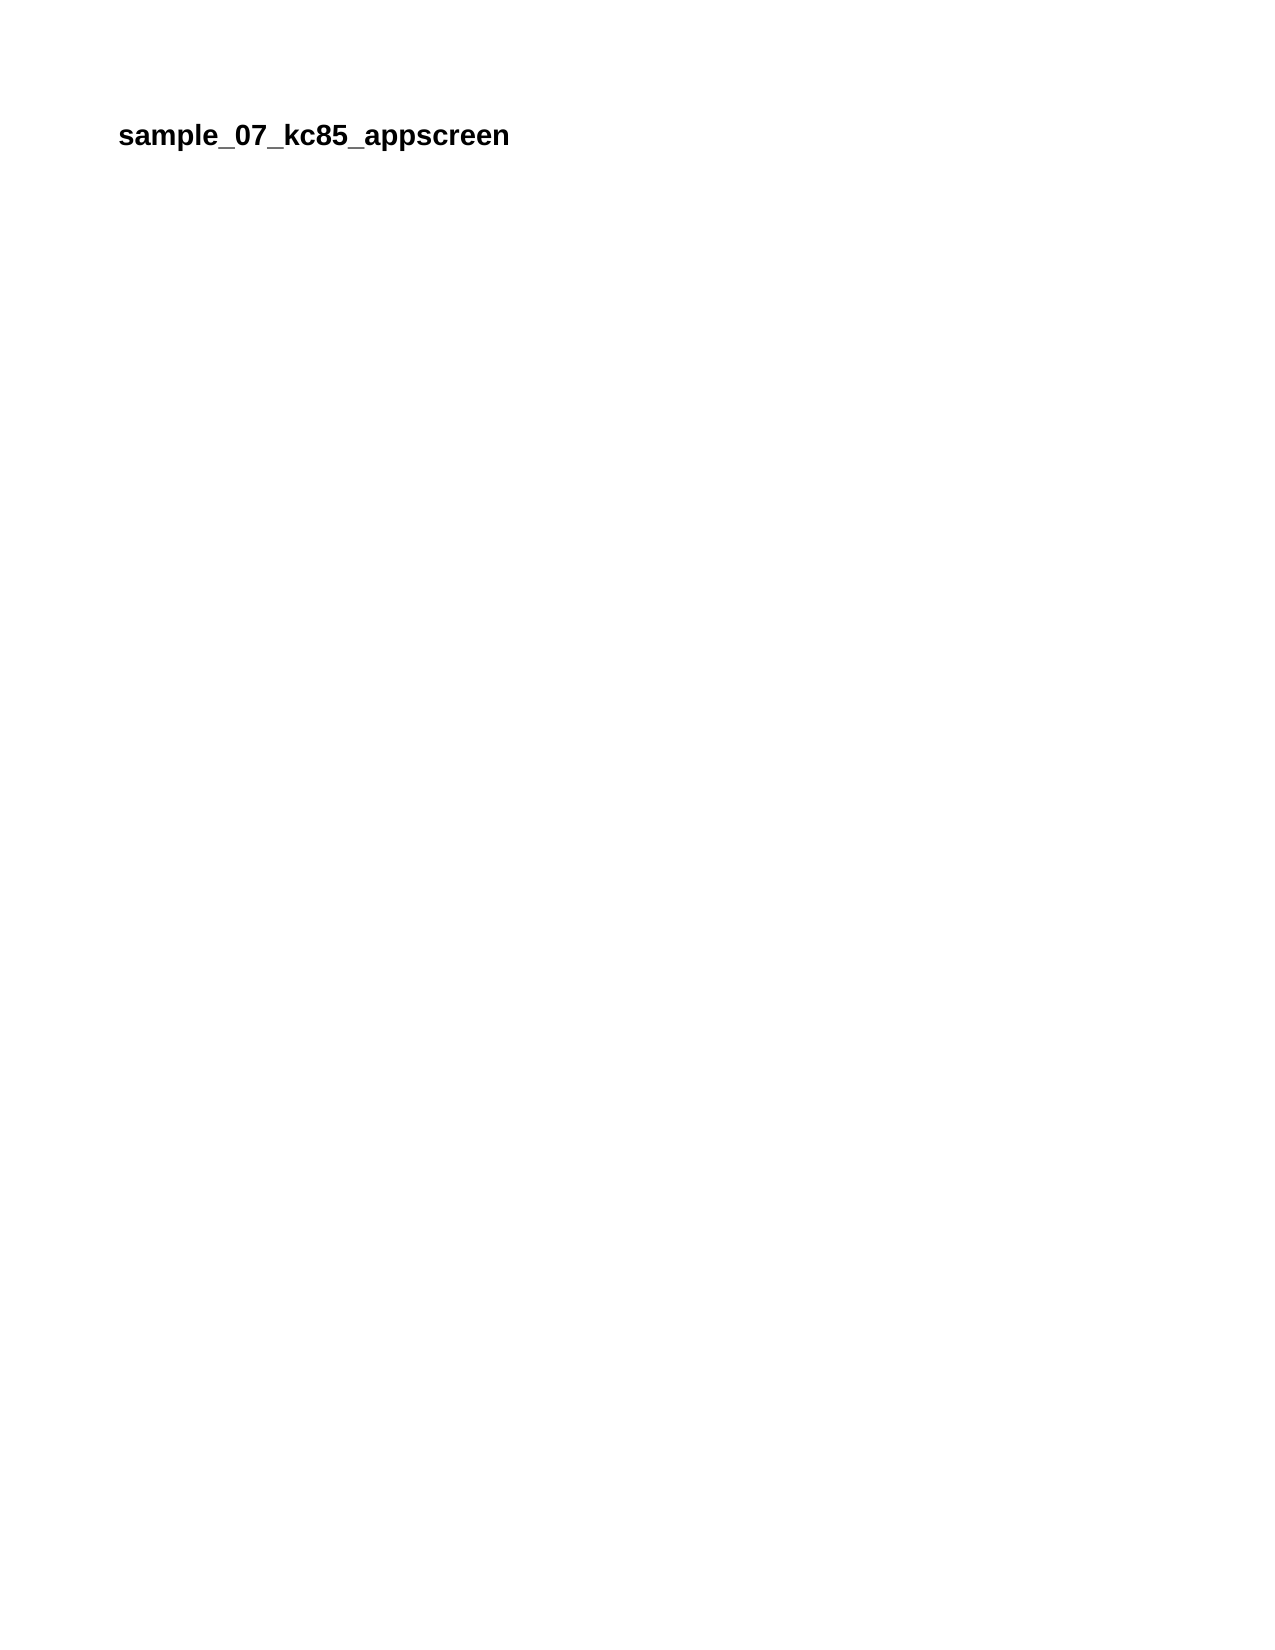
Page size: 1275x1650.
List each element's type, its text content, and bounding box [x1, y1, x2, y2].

subtitle sample_07_kc85_appscreen [118, 118, 1157, 152]
